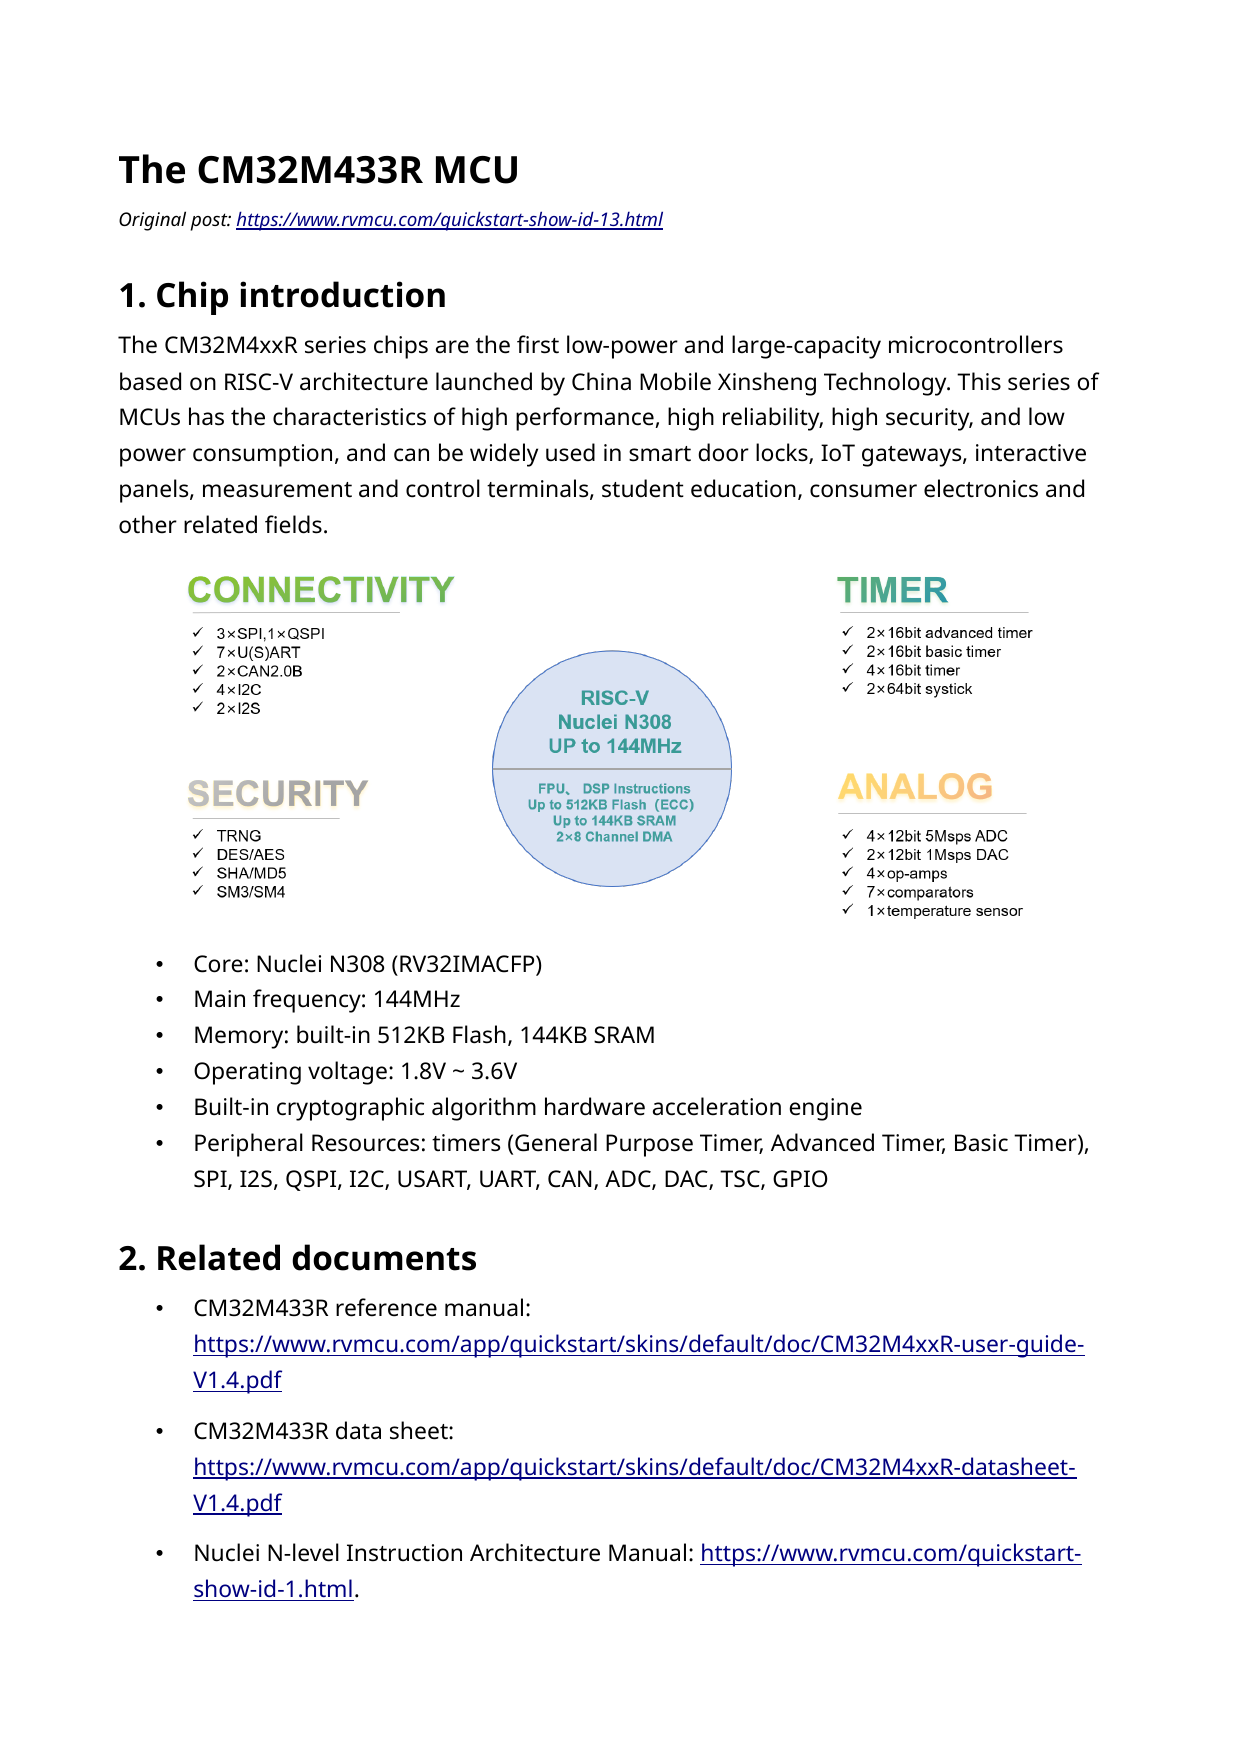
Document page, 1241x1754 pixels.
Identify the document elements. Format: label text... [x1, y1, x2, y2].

list CM32M433R reference manual: https://www.rvmcu.com/app/quickstart/skins/default/doc/CM32M4xxR-user-guide-V1.4.pdf [156, 1292, 1122, 1396]
picture [177, 559, 1063, 929]
list Memory: built-in 512KB Flash, 144KB SRAM [156, 1019, 1122, 1051]
list Built-in cryptographic algorithm hardware acceleration engine [156, 1091, 1122, 1122]
subtitle 2. Related documents [118, 1234, 1122, 1280]
subtitle The CM32M433R MCU [118, 143, 1122, 194]
list CM32M433R data sheet: https://www.rvmcu.com/app/quickstart/skins/default/doc/CM32M4xxR-datasheet-V1.4.pdf [156, 1415, 1122, 1518]
subtitle 1. Chip introduction [118, 272, 1122, 317]
list Operating voltage: 1.8V ~ 3.6V [156, 1055, 1122, 1087]
list Main frequency: 144MHz [156, 983, 1122, 1015]
list Nuclei N-level Instruction Architecture Manual: https://www.rvmcu.com/quickstart-show-id-1.html. [156, 1537, 1122, 1604]
list Peripheral Resources: timers (General Purpose Timer, Advanced Timer, Basic Timer), SPI, I2S, QSPI, I2C, USART, UART, CAN, ADC, DAC, TSC, GPIO [156, 1127, 1122, 1194]
text Original post: https://www.rvmcu.com/quickstart-show-id-13.html [118, 207, 1122, 232]
list Core: Nuclei N308 (RV32IMACFP) [156, 947, 1122, 979]
text The CM32M4xxR series chips are the first low-power and large-capacity microcontrollers based on RISC-V architecture launched by China Mobile Xinsheng Technology. This series of MCUs has the characteristics of high performance, high reliability, high security, and low power consumption, and can be widely used in smart door locks, IoT gateways, interactive panels, measurement and control terminals, student education, consumer electronics and other related fields. [118, 329, 1122, 540]
